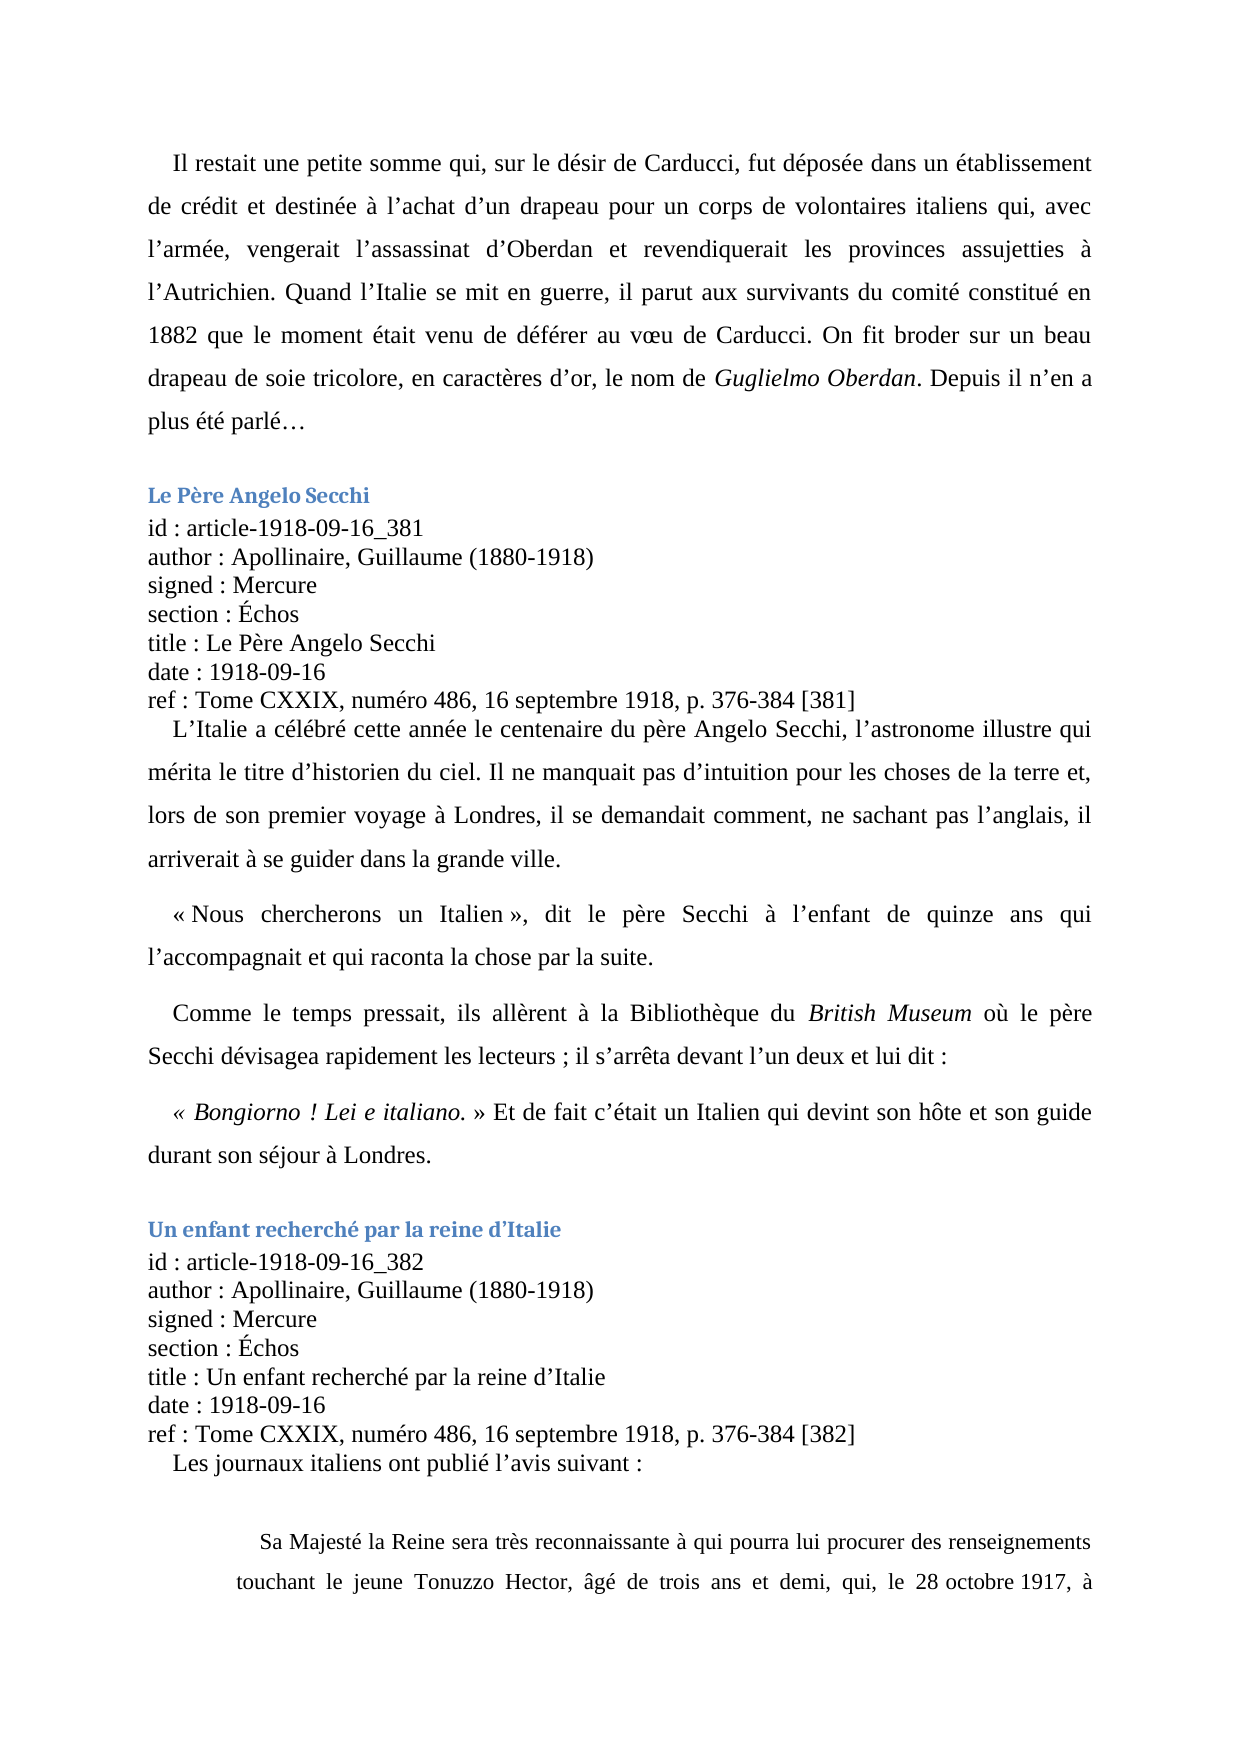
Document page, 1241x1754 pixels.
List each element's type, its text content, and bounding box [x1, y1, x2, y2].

text author : Apollinaire, Guillaume (1880-1918) [148, 1275, 1093, 1304]
text section : Échos [148, 1333, 1093, 1362]
text signed : Mercure [148, 1304, 1093, 1333]
text Les journaux italiens ont publié l’avis suivant : [148, 1448, 1093, 1477]
text date : 1918-09-16 [148, 1390, 1093, 1419]
text « Nous chercherons un Italien », dit le père Secchi à l’enfant de quinze ans qui l’accompagnait et qui raconta la chose par la suite. [148, 899, 1093, 971]
text title : Un enfant recherché par la reine d’Italie [148, 1362, 1093, 1390]
text ref : Tome CXXIX, numéro 486, 16 septembre 1918, p. 376-384 [381] [148, 686, 1093, 714]
text id : article-1918-09-16_382 [148, 1247, 1093, 1275]
text signed : Mercure [148, 571, 1093, 599]
text date : 1918-09-16 [148, 657, 1093, 686]
text Comme le temps pressait, ils allèrent à la Bibliothèque du British Museum où le père Secchi dévisagea rapidement les lecteurs ; il s’arrêta devant l’un deux et lui dit : [148, 998, 1093, 1070]
text Il restait une petite somme qui, sur le désir de Carducci, fut déposée dans un établissement de crédit et destinée à l’achat d’un drapeau pour un corps de volontaires italiens qui, avec l’armée, vengerait l’assassinat d’Oberdan et revendiquerait les provinces assujetties à l’Autrichien. Quand l’Italie se mit en guerre, il parut aux survivants du comité constitué en 1882 que le moment était venu de déférer au vœu de Carducci. On fit broder sur un beau drapeau de soie tricolore, en caractères d’or, le nom de Guglielmo Oberdan. Depuis il n’en a plus été parlé… [148, 148, 1093, 435]
text title : Le Père Angelo Secchi [148, 628, 1093, 657]
text section : Échos [148, 599, 1093, 628]
text Sa Majesté la Reine sera très reconnaissante à qui pourra lui procurer des renseignements touchant le jeune Tonuzzo Hector, âgé de trois ans et demi, qui, le 28 octobre 1917, à [236, 1528, 1093, 1594]
subtitle Le Père Angelo Secchi [148, 483, 1093, 509]
text author : Apollinaire, Guillaume (1880-1918) [148, 542, 1093, 571]
text id : article-1918-09-16_381 [148, 513, 1093, 542]
text L’Italie a célébré cette année le centenaire du père Angelo Secchi, l’astronome illustre qui mérita le titre d’historien du ciel. Il ne manquait pas d’intuition pour les choses de la terre et, lors de son premier voyage à Londres, il se demandait comment, ne sachant pas l’anglais, il arriverait à se guider dans la grande ville. [148, 714, 1093, 872]
text ref : Tome CXXIX, numéro 486, 16 septembre 1918, p. 376-384 [382] [148, 1419, 1093, 1448]
subtitle Un enfant recherché par la reine d’Italie [148, 1216, 1093, 1243]
text « Bongiorno ! Lei e italiano. » Et de fait c’était un Italien qui devint son hôte et son guide durant son séjour à Londres. [148, 1097, 1093, 1169]
